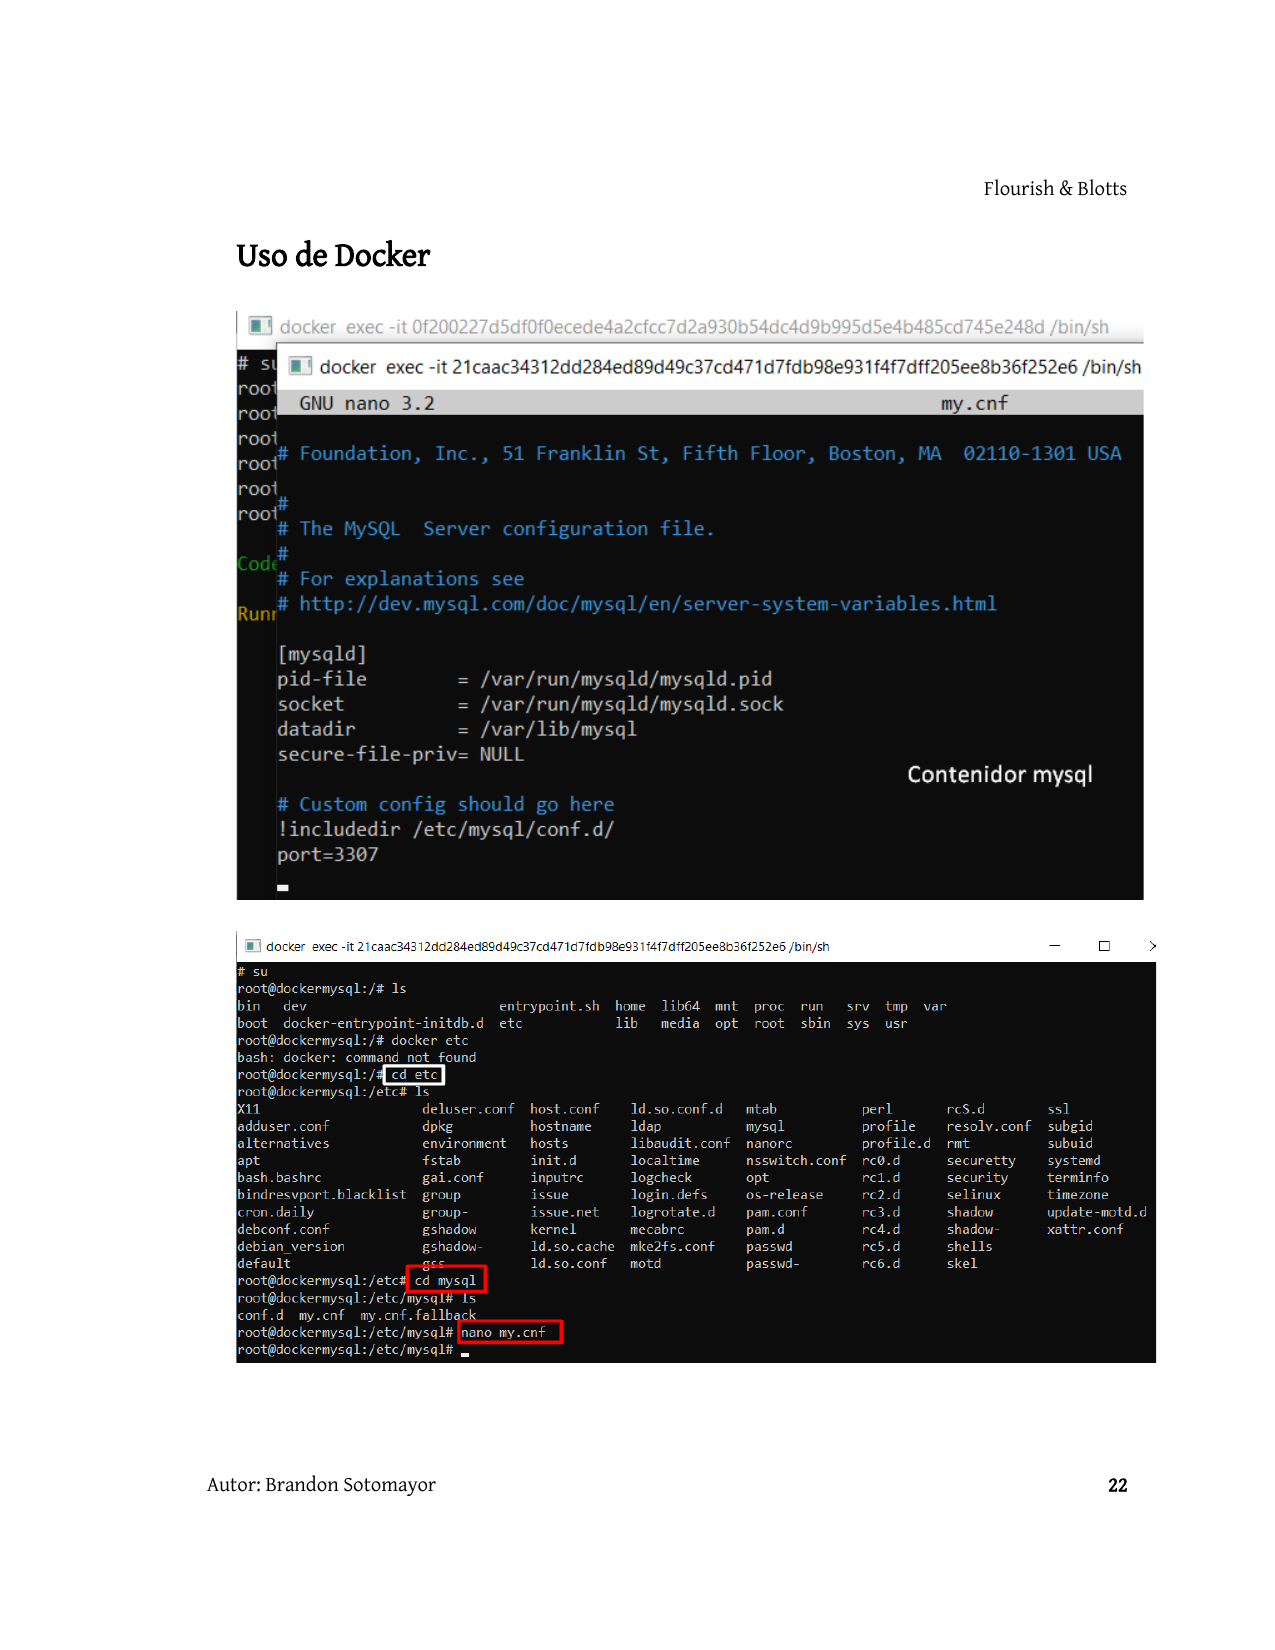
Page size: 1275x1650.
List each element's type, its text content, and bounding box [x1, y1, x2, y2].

text Uso de Docker [207, 236, 1127, 275]
